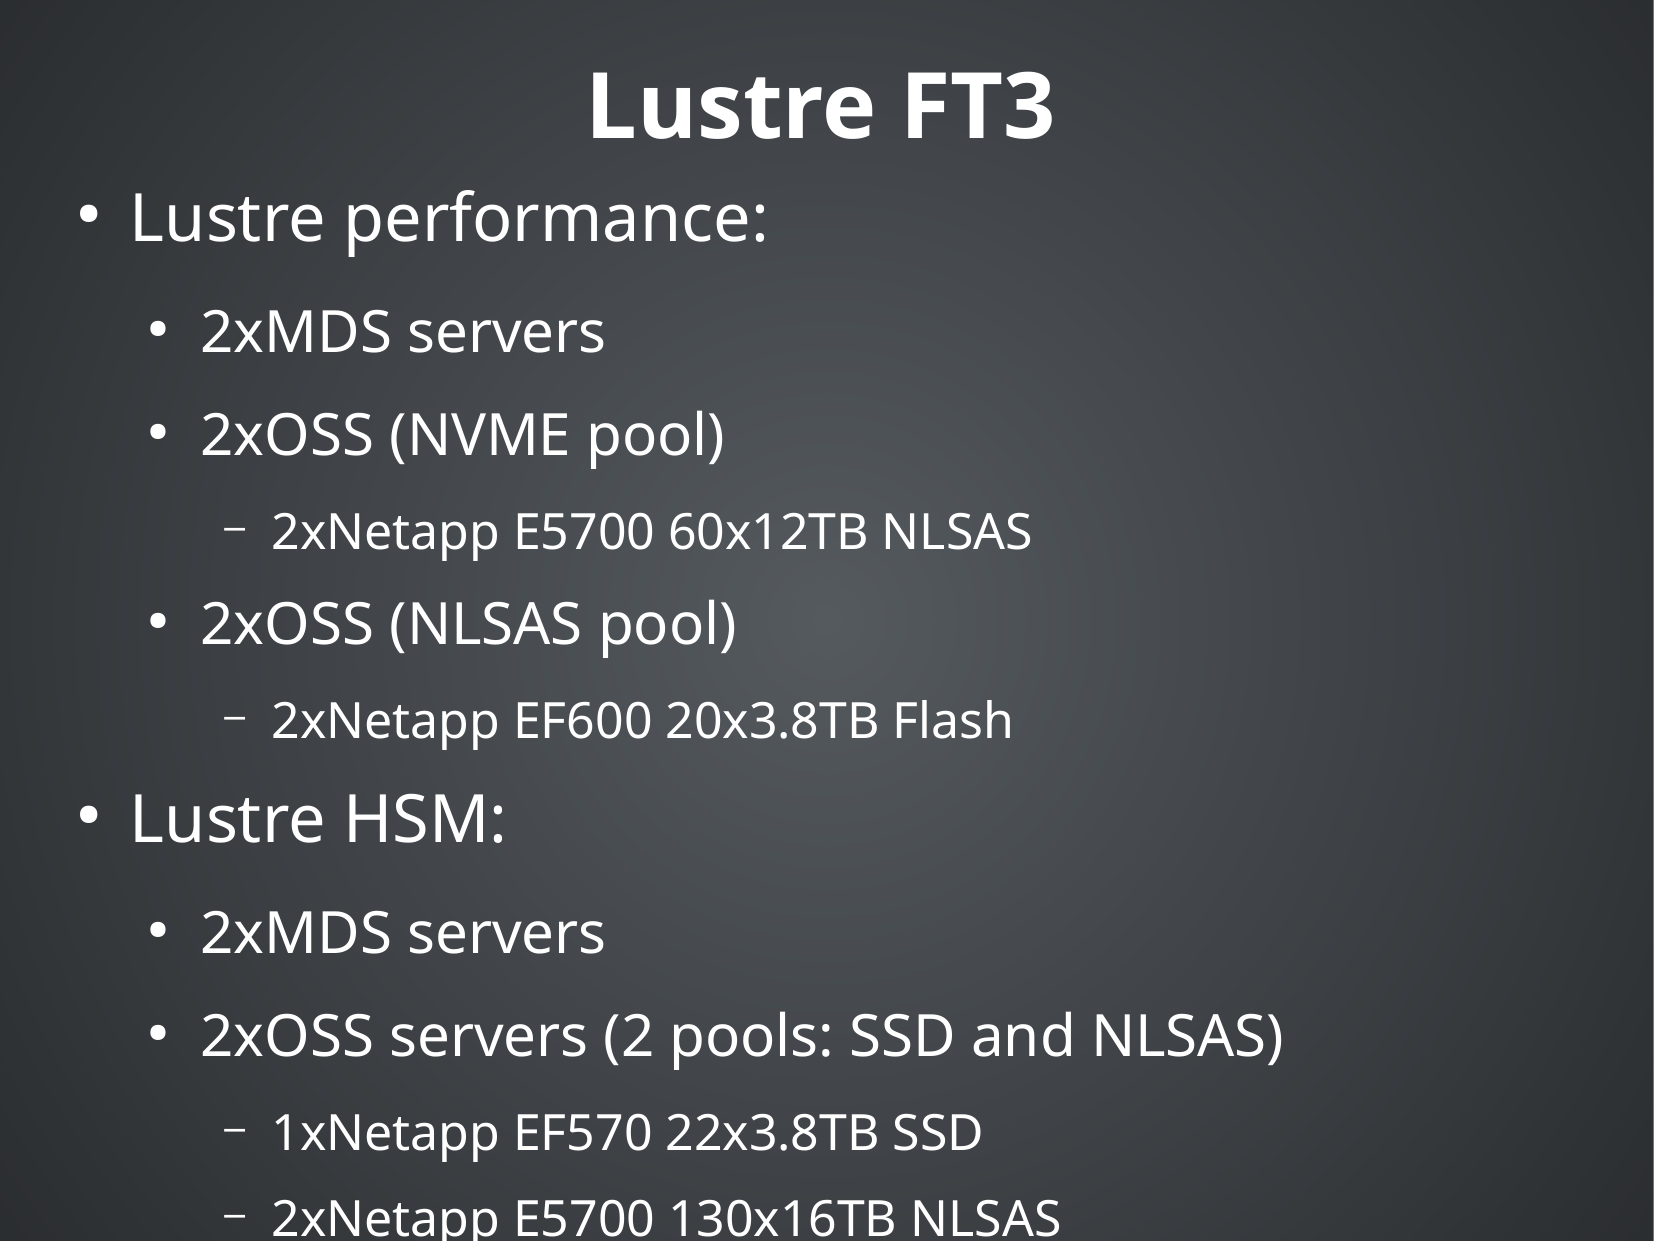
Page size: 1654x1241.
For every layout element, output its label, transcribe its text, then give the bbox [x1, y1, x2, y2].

list Lustre performance: 2xMDS servers 2xOSS (NVME pool) 2xNetapp E5700 60x12TB NLSAS 2xOSS (NLSAS pool) 2xNetapp EF600 20x3.8TB Flash Lustre HSM: 2xMDS servers 2xOSS servers (2 pools: SSD and NLSAS) 1xNetapp EF570 22x3.8TB SSD 2xNetapp E5700 130x16TB NLSAS Tape library: 19.2PB [59, 170, 1548, 1241]
picture [0, 0, 1654, 1241]
title Lustre FT3 [76, 29, 1565, 178]
